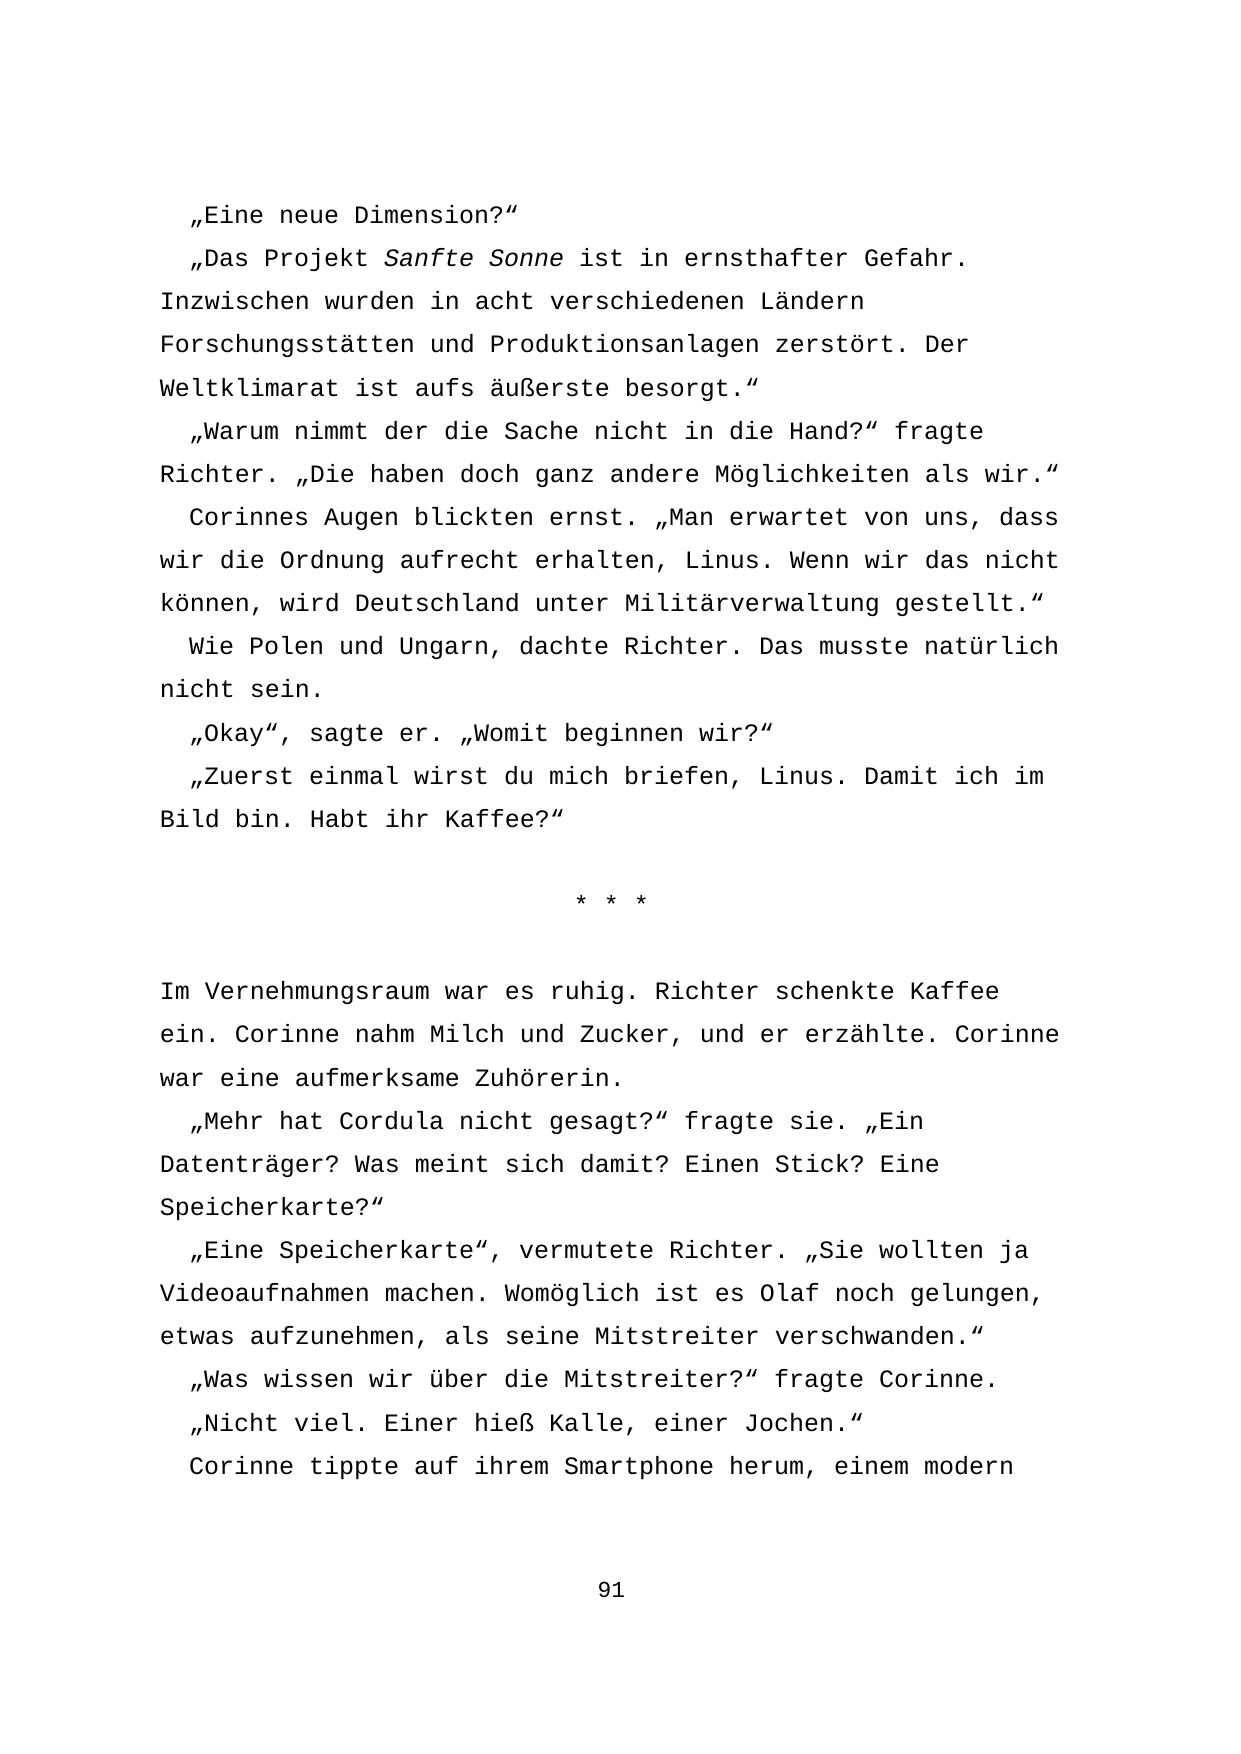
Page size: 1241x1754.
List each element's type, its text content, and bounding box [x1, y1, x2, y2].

text „Zuerst einmal wirst du mich briefen, Linus. Damit ich im Bild bin. Habt ihr Kaffee?“ [159, 749, 1063, 836]
text „Warum nimmt der die Sache nicht in die Hand?“ fragte Richter. „Die haben doch ganz andere Möglichkeiten als wir.“ [159, 404, 1063, 491]
text „Das Projekt Sanfte Sonne ist in ernsthafter Gefahr. Inzwischen wurden in acht verschiedenen Ländern Forschungsstätten und Produktionsanlagen zerstört. Der Weltklimarat ist aufs äußerste besorgt.“ [159, 232, 1063, 404]
text Corinnes Augen blickten ernst. „Man erwartet von uns, dass wir die Ordnung aufrecht erhalten, Linus. Wenn wir das nicht können, wird Deutschland unter Militärverwaltung gestellt.“ [159, 491, 1063, 620]
text „Eine Speicherkarte“, vermutete Richter. „Sie wollten ja Videoaufnahmen machen. Womöglich ist es Olaf noch gelungen, etwas aufzunehmen, als seine Mitstreiter verschwanden.“ [159, 1224, 1063, 1353]
subtitle * * * [159, 879, 1063, 922]
text „Okay“, sagte er. „Womit beginnen wir?“ [159, 706, 1063, 749]
text „Was wissen wir über die Mitstreiter?“ fragte Corinne. [159, 1353, 1063, 1396]
text Im Vernehmungsraum war es ruhig. Richter schenkte Kaffee ein. Corinne nahm Milch und Zucker, und er erzählte. Corinne war eine aufmerksame Zuhörerin. [159, 965, 1063, 1094]
text „Eine neue Dimension?“ [159, 189, 1063, 232]
text Wie Polen und Ungarn, dachte Richter. Das musste natürlich nicht sein. [159, 620, 1063, 706]
text Corinne tippte auf ihrem Smartphone herum, einem modern [159, 1439, 1063, 1483]
text „Mehr hat Cordula nicht gesagt?“ fragte sie. „Ein Datenträger? Was meint sich damit? Einen Stick? Eine Speicherkarte?“ [159, 1094, 1063, 1224]
text „Nicht viel. Einer hieß Kalle, einer Jochen.“ [159, 1396, 1063, 1439]
